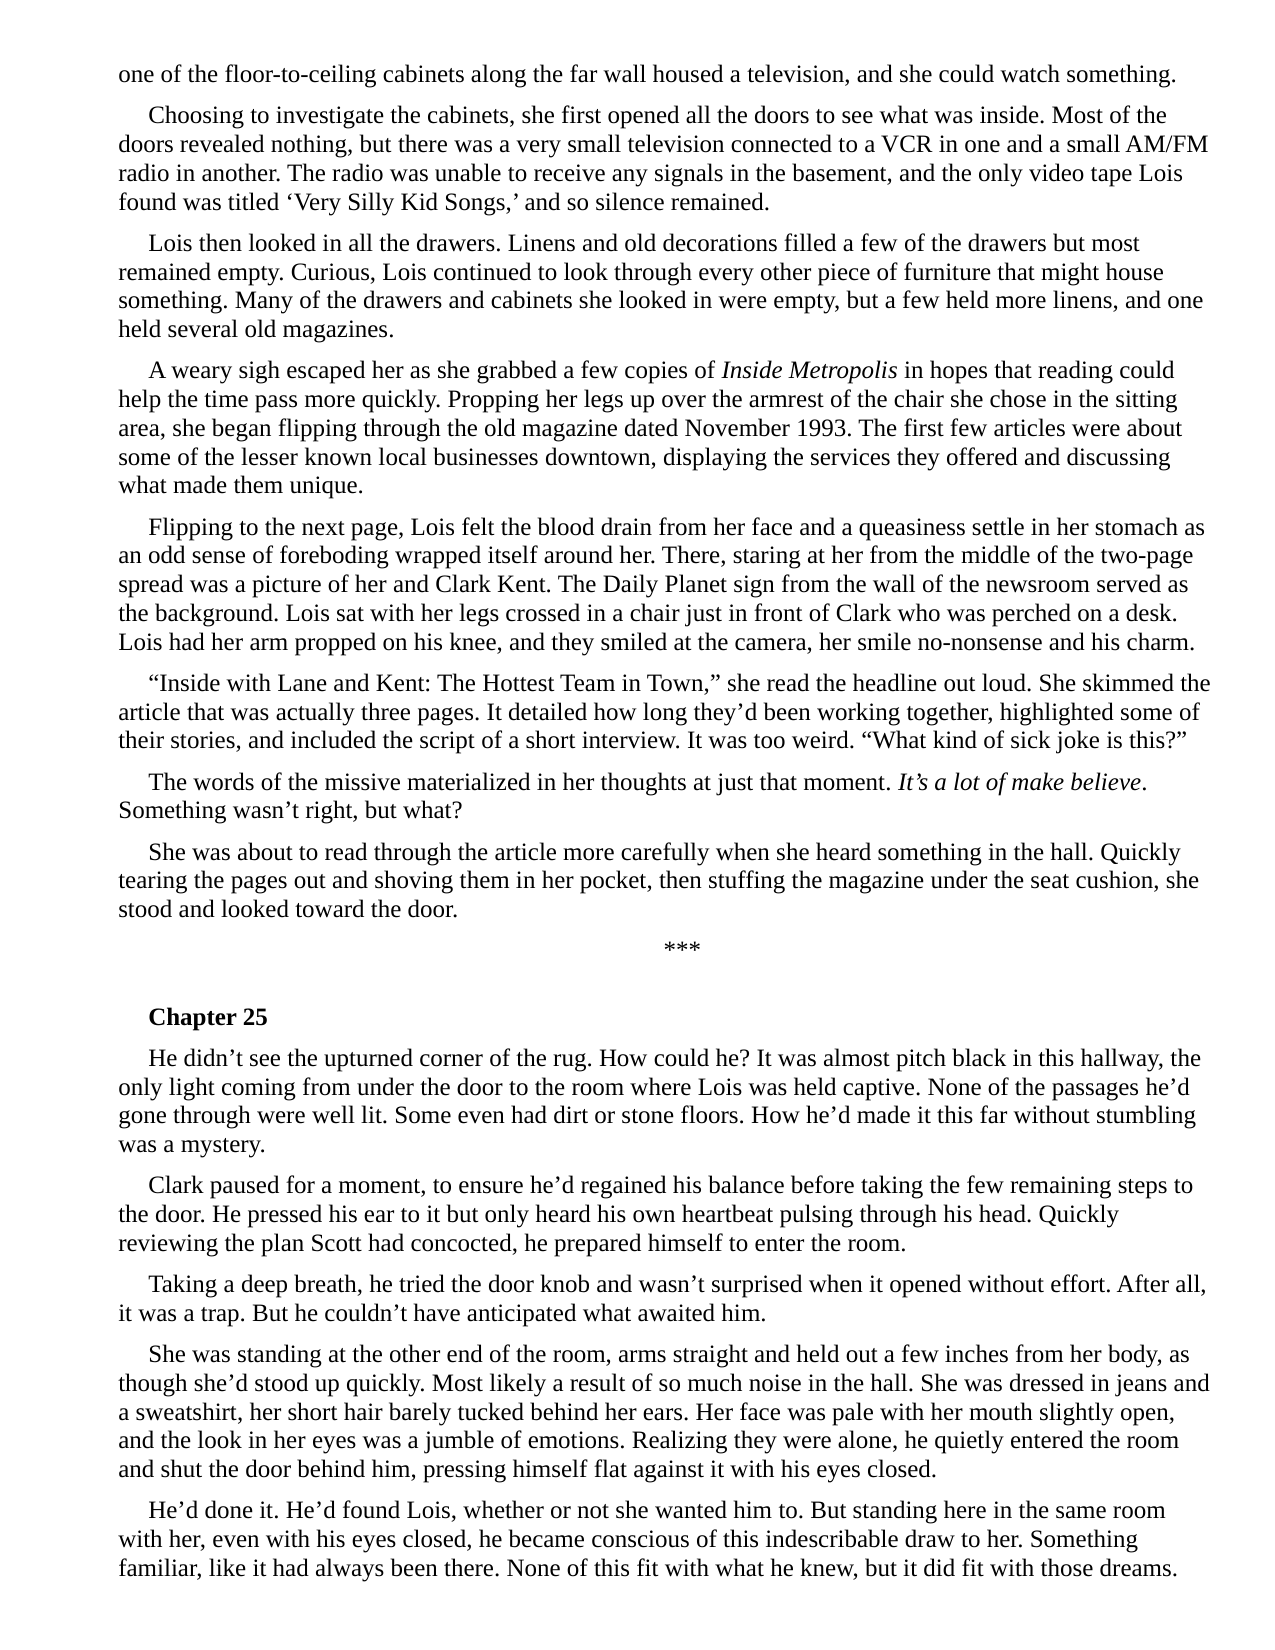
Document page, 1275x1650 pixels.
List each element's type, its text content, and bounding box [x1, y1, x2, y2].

text *** [118, 935, 1216, 964]
text Lois then looked in all the drawers. Linens and old decorations filled a few of the drawers but most remained empty. Curious, Lois continued to look through every other piece of furniture that might house something. Many of the drawers and cabinets she looked in were empty, but a few held more linens, and one held several old magazines. [118, 228, 1216, 343]
text Choosing to investigate the cabinets, she first opened all the doors to see what was inside. Most of the doors revealed nothing, but there was a very small television connected to a VCR in one and a small AM/FM radio in another. The radio was unable to receive any signals in the basement, and the only video tape Lois found was titled ‘Very Silly Kid Songs,’ and so silence remained. [118, 100, 1216, 215]
text He’d done it. He’d found Lois, whether or not she wanted him to. But standing here in the same room with her, even with his eyes closed, he became conscious of this indescribable draw to her. Something familiar, like it had always been there. None of this fit with what he knew, but it did fit with those dreams. [118, 1495, 1216, 1582]
subtitle Chapter 25 [118, 1002, 1216, 1030]
text Flipping to the next page, Lois felt the blood drain from her face and a queasiness settle in her stomach as an odd sense of foreboding wrapped itself around her. There, staring at her from the middle of the two-page spread was a picture of her and Clark Kent. The Daily Planet sign from the wall of the newsroom served as the background. Lois sat with her legs crossed in a chair just in front of Clark who was perched on a desk. Lois had her arm propped on his knee, and they smiled at the camera, her smile no-nonsense and his charm. [118, 512, 1216, 655]
text The words of the missive materialized in her thoughts at just that moment. It’s a lot of make believe. Something wasn’t right, but what? [118, 767, 1216, 824]
text “Inside with Lane and Kent: The Hottest Team in Town,” she read the headline out loud. She skimmed the article that was actually three pages. It detailed how long they’d been working together, highlighted some of their stories, and included the script of a short interview. It was too weird. “What kind of sick joke is this?” [118, 668, 1216, 754]
text Taking a deep breath, he tried the door knob and wasn’t surprised when it opened without effort. After all, it was a trap. But he couldn’t have anticipated what awaited him. [118, 1269, 1216, 1327]
text She was about to read through the article more carefully when she heard something in the hall. Quickly tearing the pages out and shoving them in her pocket, then stuffing the magazine under the seat cushion, she stood and looked toward the door. [118, 837, 1216, 923]
text He didn’t see the upturned corner of the rug. How could he? It was almost pitch black in this hallway, the only light coming from under the door to the room where Lois was held captive. None of the passages he’d gone through were well lit. Some even had dirt or stone floors. How he’d made it this far without stumbling was a mystery. [118, 1043, 1216, 1158]
text Clark paused for a moment, to ensure he’d regained his balance before taking the few remaining steps to the door. He pressed his ear to it but only heard his own heartbeat pulsing through his head. Quickly reviewing the plan Scott had concocted, he prepared himself to enter the room. [118, 1170, 1216, 1257]
text She was standing at the other end of the room, arms straight and held out a few inches from her body, as though she’d stood up quickly. Most likely a result of so much noise in the hall. She was dressed in jeans and a sweatshirt, her short hair barely tucked behind her ears. Her face was pale with her mouth slightly open, and the look in her eyes was a jumble of emotions. Realizing they were alone, he quietly entered the room and shut the door behind him, pressing himself flat against it with his eyes closed. [118, 1339, 1216, 1483]
text one of the floor-to-ceiling cabinets along the far wall housed a television, and she could watch something. [118, 59, 1216, 88]
text A weary sigh escaped her as she grabbed a few copies of Inside Metropolis in hopes that reading could help the time pass more quickly. Propping her legs up over the armrest of the chair she chose in the sitting area, she began flipping through the old magazine dated November 1993. The first few articles were about some of the lesser known local businesses downtown, displaying the services they offered and discussing what made them unique. [118, 355, 1216, 499]
